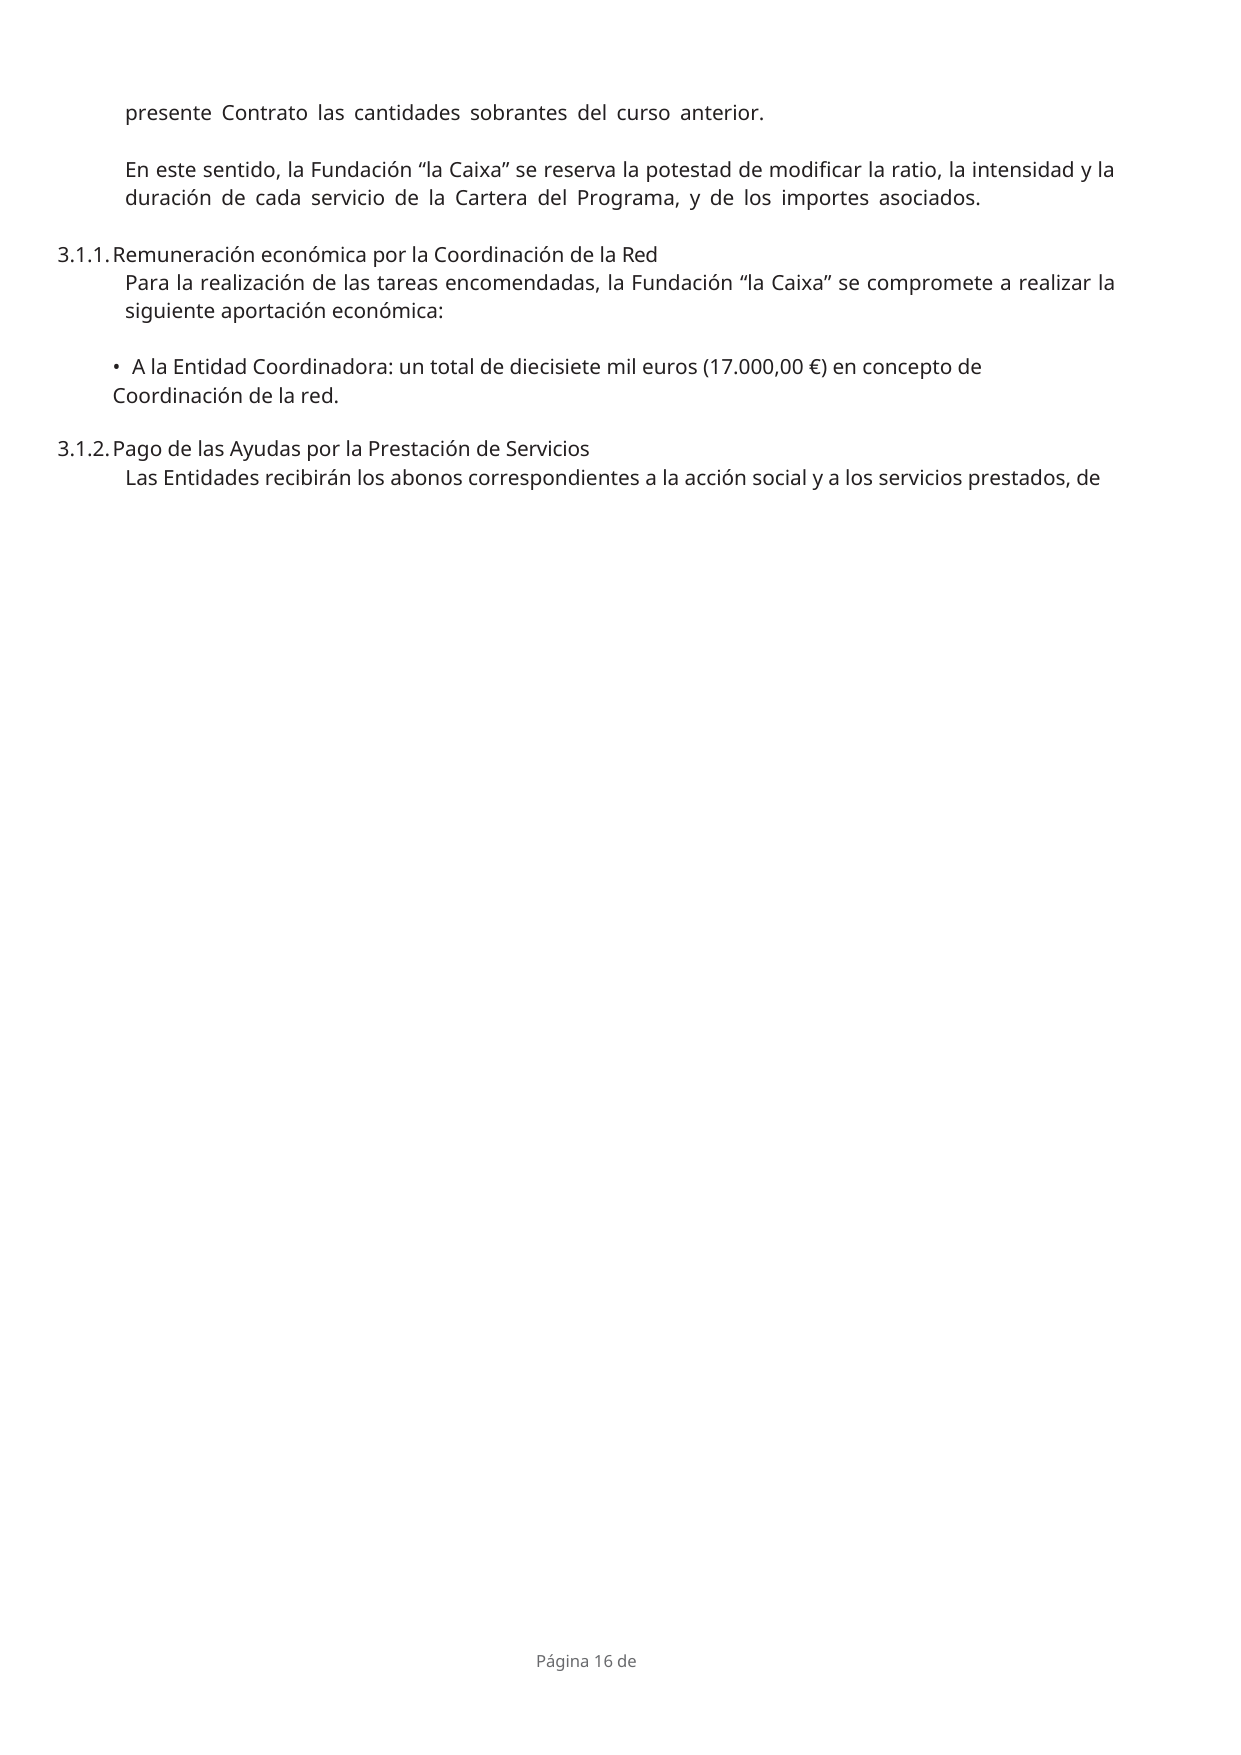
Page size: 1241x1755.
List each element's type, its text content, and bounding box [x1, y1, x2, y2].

text En este sentido, la Fundación “la Caixa” se reserva la potestad de modificar la ratio, la intensidad y la duración de cada servicio de la Cartera del Programa, y de los importes asociados. [125, 155, 1116, 212]
text Para la realización de las tareas encomendadas, la Fundación “la Caixa” se compromete a realizar la siguiente aportación económica: [125, 268, 1116, 325]
text Las Entidades recibirán los abonos correspondientes a la acción social y a los servicios prestados, de [125, 463, 1136, 491]
text presente Contrato las cantidades sobrantes del curso anterior. [125, 98, 1116, 126]
list Remuneración económica por la Coordinación de la Red [57, 240, 1136, 268]
list Pago de las Ayudas por la Prestación de Servicios [57, 434, 1136, 463]
list A la Entidad Coordinadora: un total de diecisiete mil euros (17.000,00 €) en concepto de Coordinación de la red. [112, 352, 1021, 409]
